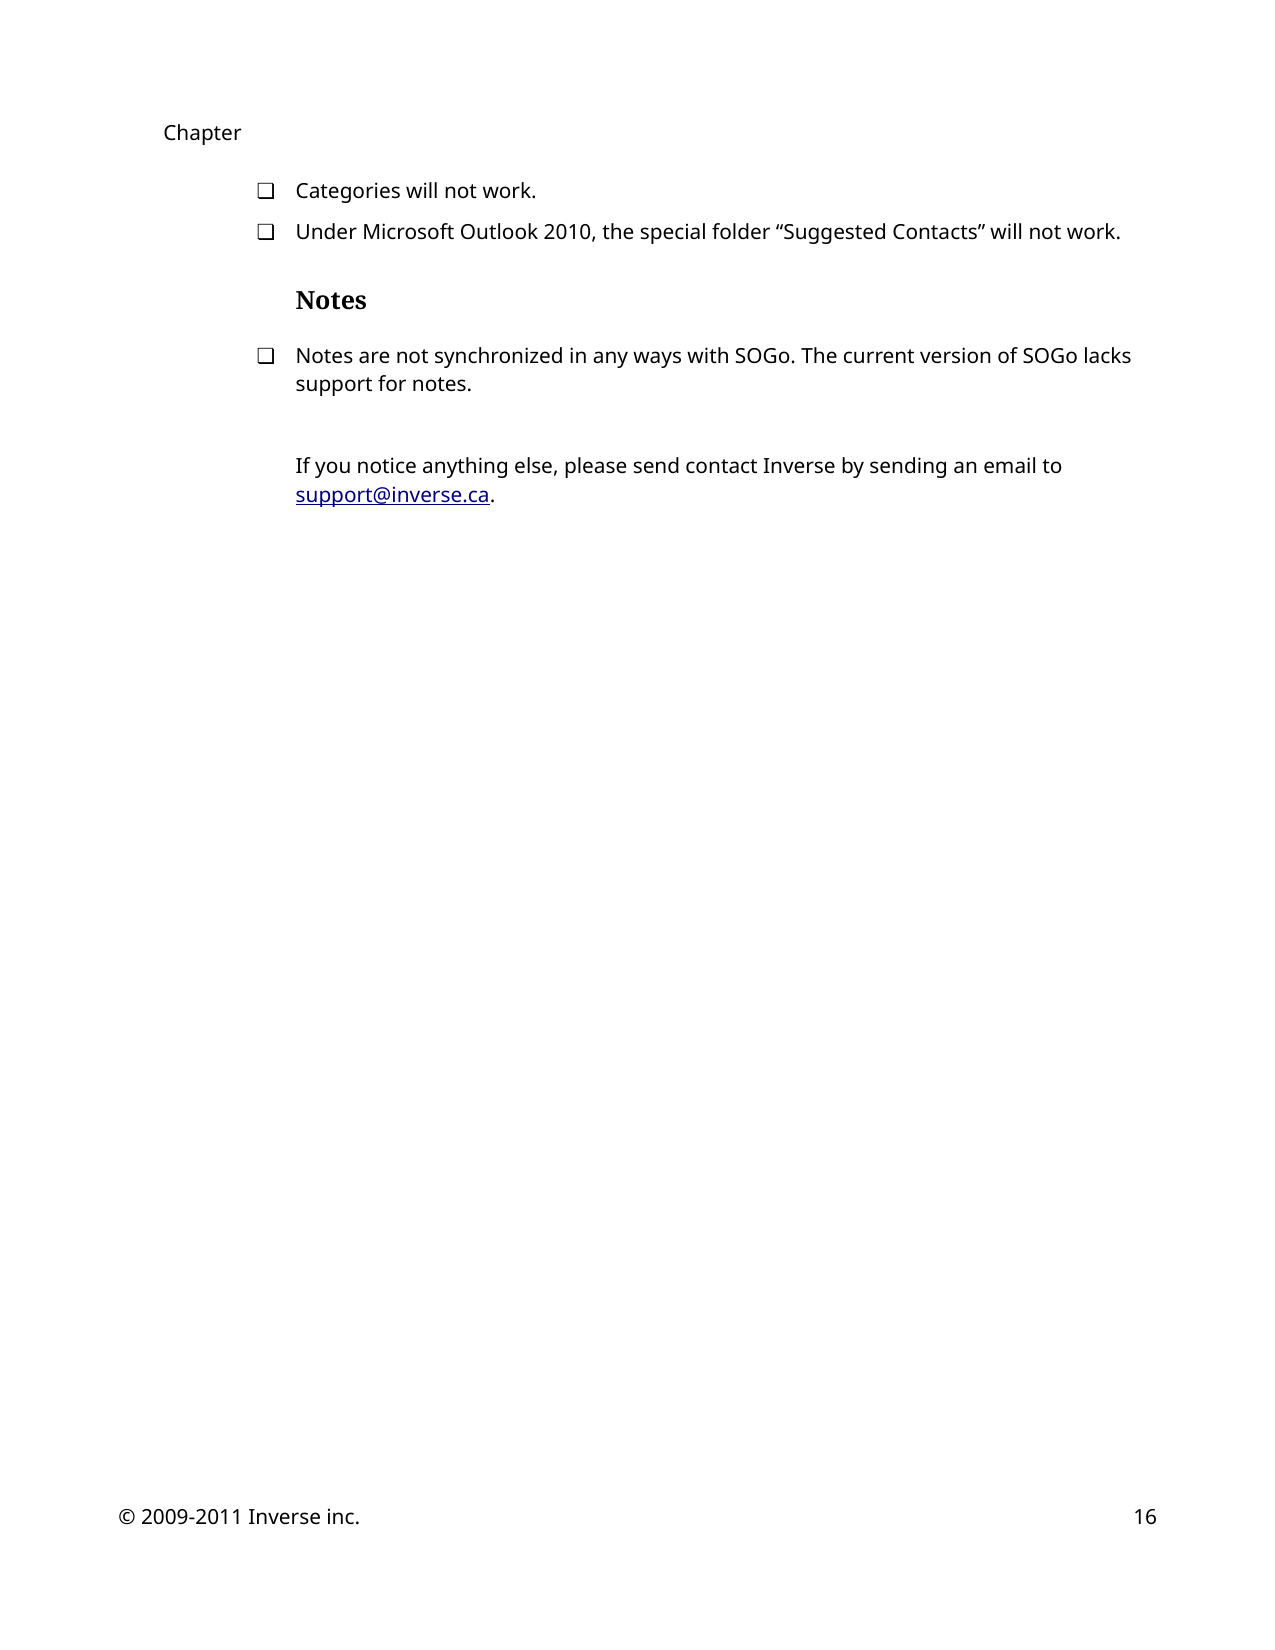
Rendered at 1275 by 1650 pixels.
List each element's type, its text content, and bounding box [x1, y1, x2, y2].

subtitle If you notice anything else, please send contact Inverse by sending an email to support@inverse.ca. [295, 451, 1157, 508]
subtitle Notes [295, 283, 1157, 317]
list ❏ Notes are not synchronized in any ways with SOGo. The current version of SOGo lacks support for notes. [256, 341, 1157, 398]
list ❏ Under Microsoft Outlook 2010, the special folder “Suggested Contacts” will not work. [256, 217, 1157, 245]
list ❏ Categories will not work. [256, 176, 1157, 204]
